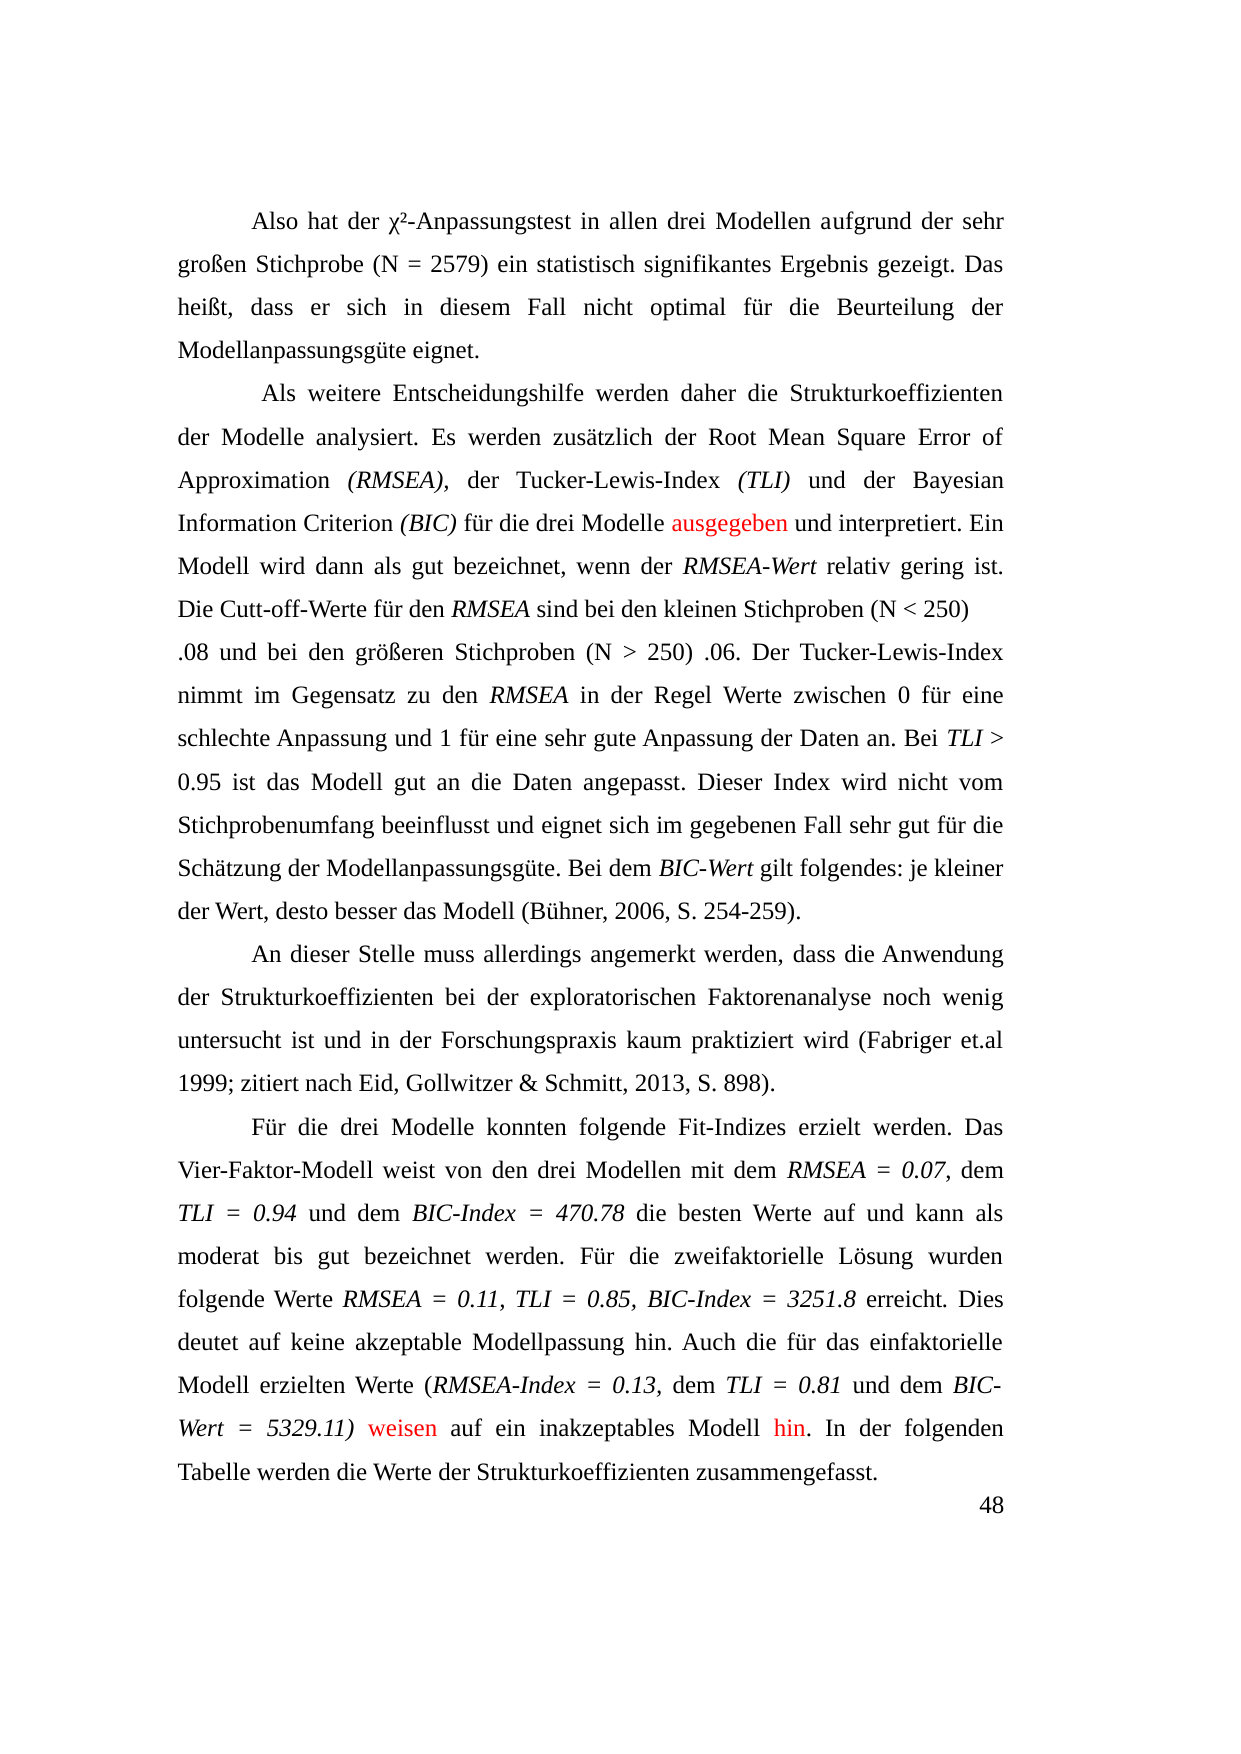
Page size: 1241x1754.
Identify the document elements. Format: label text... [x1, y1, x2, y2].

text An dieser Stelle muss allerdings angemerkt werden, dass die Anwendung der Strukturkoeffizienten bei der exploratorischen Faktorenanalyse noch wenig untersucht ist und in der Forschungspraxis kaum praktiziert wird (Fabriger et.al 1999; zitiert nach Eid, Gollwitzer & Schmitt, 2013, S. 898). [177, 939, 1004, 1097]
text .08 und bei den größeren Stichproben (N > 250) .06. Der Tucker-Lewis-Index nimmt im Gegensatz zu den RMSEA in der Regel Werte zwischen 0 für eine schlechte Anpassung und 1 für eine sehr gute Anpassung der Daten an. Bei TLI > 0.95 ist das Modell gut an die Daten angepasst. Dieser Index wird nicht vom Stichprobenumfang beeinflusst und eignet sich im gegebenen Fall sehr gut für die Schätzung der Modellanpassungsgüte. Bei dem BIC-Wert gilt folgendes: je kleiner der Wert, desto besser das Modell (Bühner, 2006, S. 254-259). [177, 637, 1004, 925]
text Also hat der χ²-Anpassungstest in allen drei Modellen aufgrund der sehr großen Stichprobe (N = 2579) ein statistisch signifikantes Ergebnis gezeigt. Das heißt, dass er sich in diesem Fall nicht optimal für die Beurteilung der Modellanpassungsgüte eignet. [177, 206, 1004, 364]
text Als weitere Entscheidungshilfe werden daher die Strukturkoeffizienten der Modelle analysiert. Es werden zusätzlich der Root Mean Square Error of Approximation (RMSEA), der Tucker-Lewis-Index (TLI) und der Bayesian Information Criterion (BIC) für die drei Modelle ausgegeben und interpretiert. Ein Modell wird dann als gut bezeichnet, wenn der RMSEA-Wert relativ gering ist. Die Cutt-off-Werte für den RMSEA sind bei den kleinen Stichproben (N < 250) [177, 378, 1004, 623]
text Für die drei Modelle konnten folgende Fit-Indizes erzielt werden. Das Vier-Faktor-Modell weist von den drei Modellen mit dem RMSEA = 0.07, dem TLI = 0.94 und dem BIC-Index = 470.78 die besten Werte auf und kann als moderat bis gut bezeichnet werden. Für die zweifaktorielle Lösung wurden folgende Werte RMSEA = 0.11, TLI = 0.85, BIC-Index = 3251.8 erreicht. Dies deutet auf keine akzeptable Modellpassung hin. Auch die für das einfaktorielle Modell erzielten Werte (RMSEA-Index = 0.13, dem TLI = 0.81 und dem BIC-Wert = 5329.11) weisen auf ein inakzeptables Modell hin. In der folgenden Tabelle werden die Werte der Strukturkoeffizienten zusammengefasst. [177, 1112, 1004, 1485]
